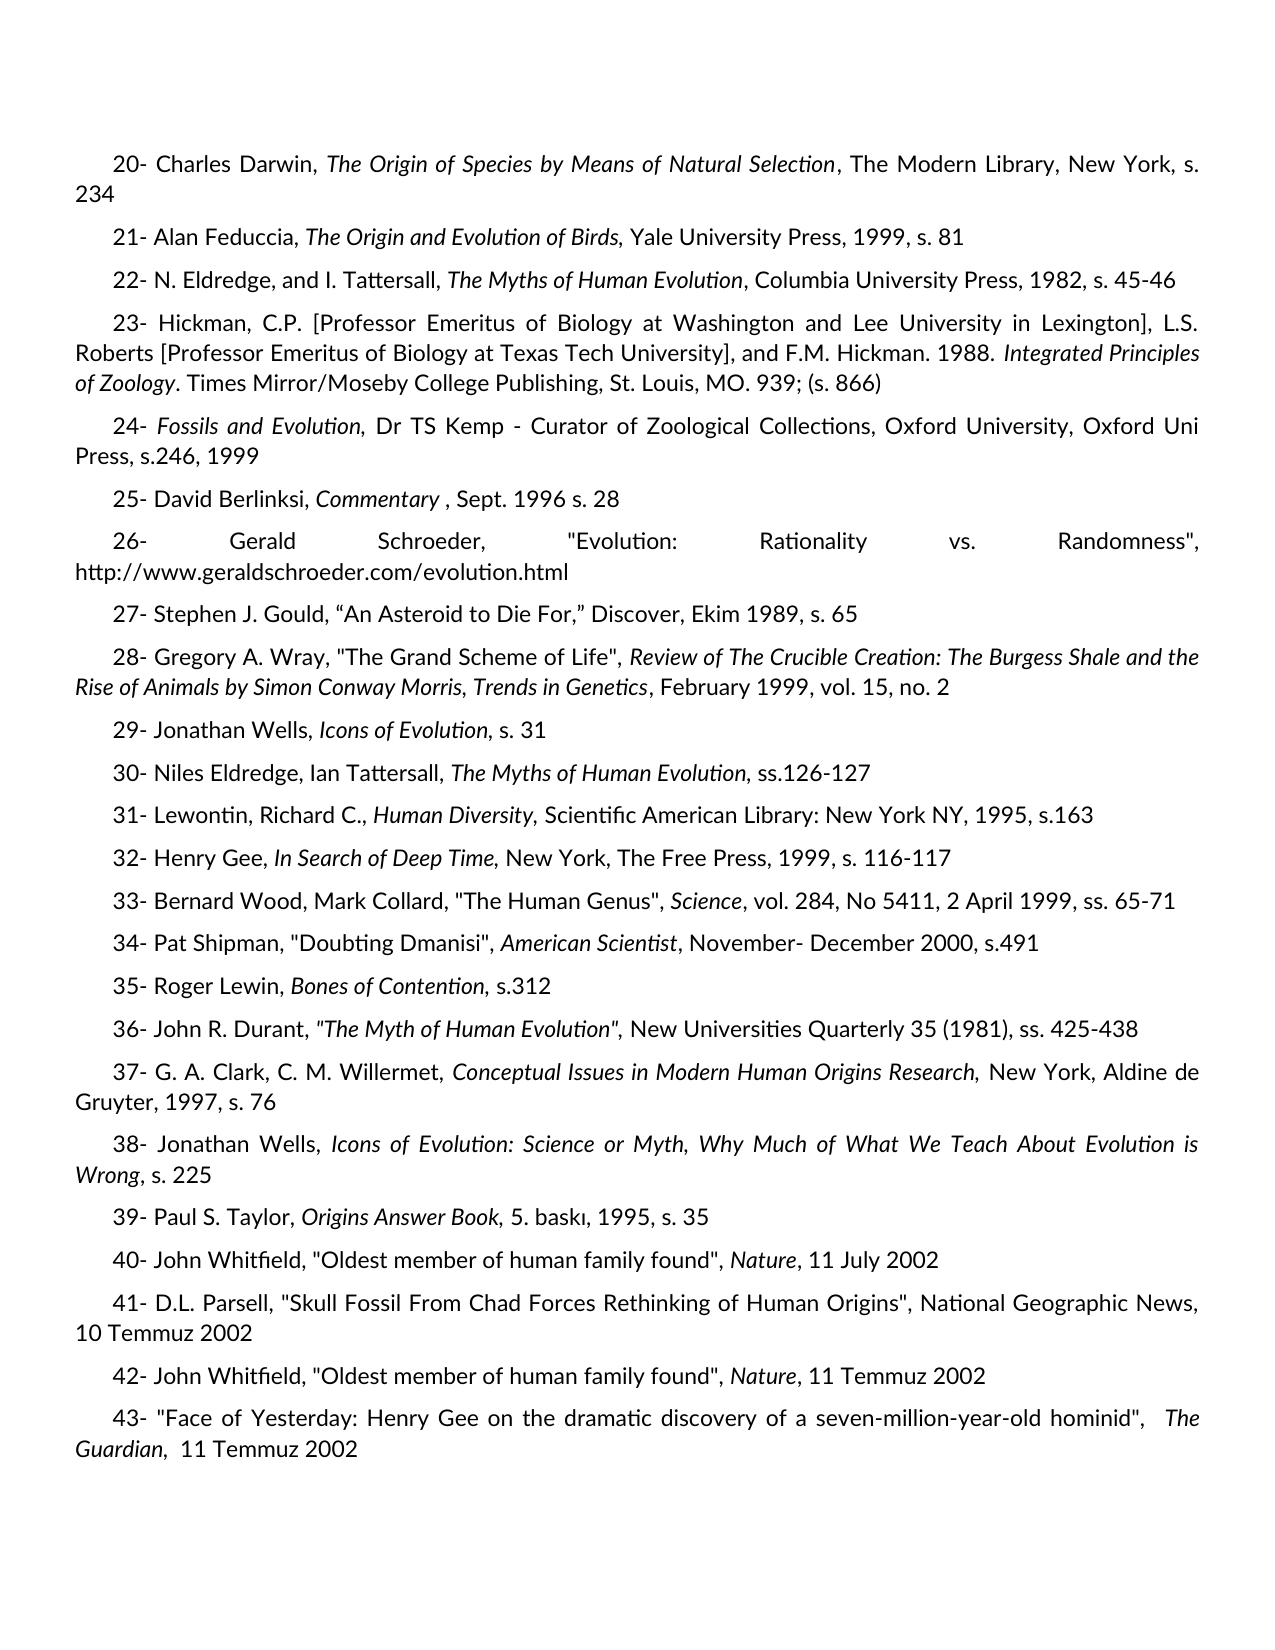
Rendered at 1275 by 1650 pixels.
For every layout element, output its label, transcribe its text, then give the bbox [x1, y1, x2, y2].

text 27- Stephen J. Gould, “An Asteroid to Die For,” Discover, Ekim 1989, s. 65 [75, 600, 1200, 627]
text 26- Gerald Schroeder, "Evolution: Rationality vs. Randomness", http://www.geraldschroeder.com/evolution.html [75, 527, 1200, 585]
text 23- Hickman, C.P. [Professor Emeritus of Biology at Washington and Lee University in Lexington], L.S. Roberts [Professor Emeritus of Biology at Texas Tech University], and F.M. Hickman. 1988. Integrated Principles of Zoology. Times Mirror/Moseby College Publishing, St. Louis, MO. 939; (s. 866) [75, 308, 1200, 396]
text 29- Jonathan Wells, Icons of Evolution, s. 31 [75, 716, 1200, 743]
text 40- John Whitfield, "Oldest member of human family found", Nature, 11 July 2002 [75, 1246, 1200, 1273]
text 36- John R. Durant, "The Myth of Human Evolution", New Universities Quarterly 35 (1981), ss. 425-438 [75, 1014, 1200, 1042]
text 21- Alan Feduccia, The Origin and Evolution of Birds, Yale University Press, 1999, s. 81 [75, 223, 1200, 250]
text 28- Gregory A. Wray, "The Grand Scheme of Life", Review of The Crucible Creation: The Burgess Shale and the Rise of Animals by Simon Conway Morris, Trends in Genetics, February 1999, vol. 15, no. 2 [75, 643, 1200, 700]
text 31- Lewontin, Richard C., Human Diversity, Scientific American Library: New York NY, 1995, s.163 [75, 801, 1200, 828]
text 43- "Face of Yesterday: Henry Gee on the dramatic discovery of a seven-million-year-old hominid", The Guardian, 11 Temmuz 2002 [75, 1404, 1200, 1462]
text 34- Pat Shipman, "Doubting Dmanisi", American Scientist, November- December 2000, s.491 [75, 929, 1200, 957]
text 37- G. A. Clark, C. M. Willermet, Conceptual Issues in Modern Human Origins Research, New York, Aldine de Gruyter, 1997, s. 76 [75, 1057, 1200, 1115]
text 42- John Whitfield, "Oldest member of human family found", Nature, 11 Temmuz 2002 [75, 1361, 1200, 1389]
text 33- Bernard Wood, Mark Collard, "The Human Genus", Science, vol. 284, No 5411, 2 April 1999, ss. 65-71 [75, 886, 1200, 914]
text 35- Roger Lewin, Bones of Contention, s.312 [75, 972, 1200, 999]
text 41- D.L. Parsell, "Skull Fossil From Chad Forces Rethinking of Human Origins", National Geographic News, 10 Temmuz 2002 [75, 1288, 1200, 1346]
text 20- Charles Darwin, The Origin of Species by Means of Natural Selection, The Modern Library, New York, s. 234 [75, 150, 1200, 208]
text 22- N. Eldredge, and I. Tattersall, The Myths of Human Evolution, Columbia University Press, 1982, s. 45-46 [75, 266, 1200, 293]
text 30- Niles Eldredge, Ian Tattersall, The Myths of Human Evolution, ss.126-127 [75, 758, 1200, 786]
text 32- Henry Gee, In Search of Deep Time, New York, The Free Press, 1999, s. 116-117 [75, 844, 1200, 871]
text 25- David Berlinksi, Commentary , Sept. 1996 s. 28 [75, 484, 1200, 512]
text 39- Paul S. Taylor, Origins Answer Book, 5. baskı, 1995, s. 35 [75, 1203, 1200, 1231]
text 24- Fossils and Evolution, Dr TS Kemp - Curator of Zoological Collections, Oxford University, Oxford Uni Press, s.246, 1999 [75, 411, 1200, 469]
text 38- Jonathan Wells, Icons of Evolution: Science or Myth, Why Much of What We Teach About Evolution is Wrong, s. 225 [75, 1130, 1200, 1188]
